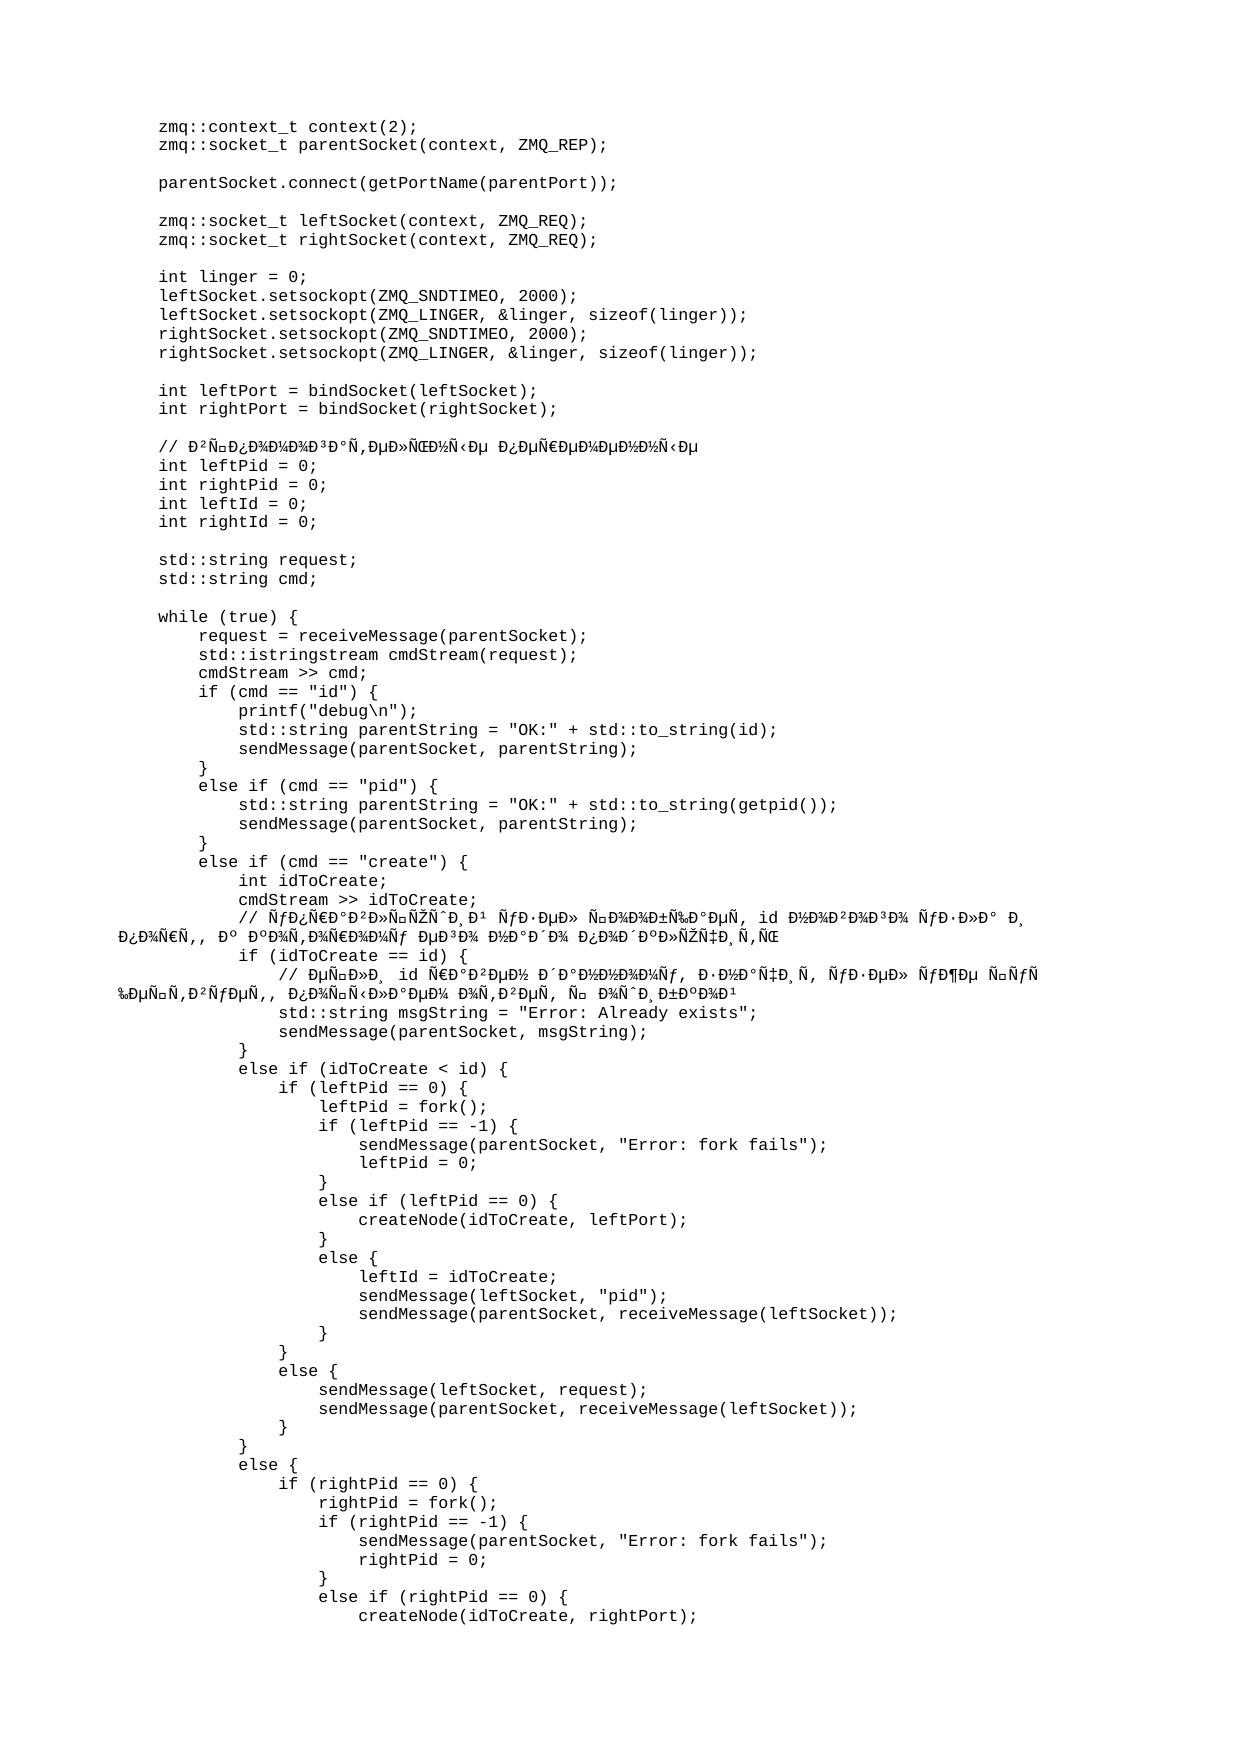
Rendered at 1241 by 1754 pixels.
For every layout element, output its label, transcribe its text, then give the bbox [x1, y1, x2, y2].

text int linger = 0; [118, 269, 1122, 288]
text int idToCreate; [118, 872, 1122, 891]
text rightSocket.setsockopt(ZMQ_LINGER, &linger, sizeof(linger)); [118, 344, 1122, 363]
text int leftPort = bindSocket(leftSocket); [118, 382, 1122, 401]
text int rightPort = bindSocket(rightSocket); [118, 401, 1122, 420]
text rightPid = fork(); [118, 1494, 1122, 1513]
text } [118, 1344, 1122, 1362]
text leftPid = 0; [118, 1155, 1122, 1174]
text if (leftPid == -1) { [118, 1117, 1122, 1136]
text else { [118, 1457, 1122, 1476]
text } [118, 759, 1122, 778]
text else if (cmd == "pid") { [118, 778, 1122, 797]
text sendMessage(parentSocket, "Error: fork fails"); [118, 1136, 1122, 1155]
text if (rightPid == 0) { [118, 1476, 1122, 1494]
text leftSocket.setsockopt(ZMQ_SNDTIMEO, 2000); [118, 288, 1122, 307]
text } [118, 1325, 1122, 1344]
text std::string request; [118, 552, 1122, 571]
text } [118, 1042, 1122, 1061]
text zmq::socket_t rightSocket(context, ZMQ_REQ); [118, 231, 1122, 250]
text parentSocket.connect(getPortName(parentPort)); [118, 175, 1122, 193]
text } [118, 1231, 1122, 1249]
text leftSocket.setsockopt(ZMQ_LINGER, &linger, sizeof(linger)); [118, 307, 1122, 326]
text sendMessage(leftSocket, "pid"); [118, 1287, 1122, 1306]
text else { [118, 1249, 1122, 1268]
text zmq::context_t context(2); [118, 118, 1122, 137]
text int leftPid = 0; [118, 457, 1122, 476]
text else if (idToCreate < id) { [118, 1061, 1122, 1080]
text } [118, 1570, 1122, 1589]
text sendMessage(parentSocket, receiveMessage(leftSocket)); [118, 1400, 1122, 1419]
text } [118, 1174, 1122, 1193]
text sendMessage(parentSocket, receiveMessage(leftSocket)); [118, 1306, 1122, 1325]
text int leftId = 0; [118, 495, 1122, 514]
text if (leftPid == 0) { [118, 1080, 1122, 1098]
text // ÑƒÐ¿Ñ€Ð°Ð²Ð»ÑÑŽÑˆÐ¸Ð¹ ÑƒÐ·ÐµÐ» ÑÐ¾Ð¾Ð±Ñ‰Ð°ÐµÑ‚ id Ð½Ð¾Ð²Ð¾Ð³Ð¾ ÑƒÐ·Ð»Ð° Ð¸ Ð¿Ð¾Ñ€Ñ‚, Ðº ÐºÐ¾Ñ‚Ð¾Ñ€Ð¾Ð¼Ñƒ ÐµÐ³Ð¾ Ð½Ð°Ð´Ð¾ Ð¿Ð¾Ð´ÐºÐ»ÑŽÑ‡Ð¸Ñ‚ÑŒ [118, 910, 1122, 948]
text // Ð²ÑÐ¿Ð¾Ð¼Ð¾Ð³Ð°Ñ‚ÐµÐ»ÑŒÐ½Ñ‹Ðµ Ð¿ÐµÑ€ÐµÐ¼ÐµÐ½Ð½Ñ‹Ðµ [118, 439, 1122, 457]
text rightSocket.setsockopt(ZMQ_SNDTIMEO, 2000); [118, 326, 1122, 344]
text if (rightPid == -1) { [118, 1513, 1122, 1532]
text if (cmd == "id") { [118, 684, 1122, 703]
text rightPid = 0; [118, 1551, 1122, 1570]
text else if (leftPid == 0) { [118, 1193, 1122, 1212]
text } [118, 834, 1122, 853]
text sendMessage(parentSocket, "Error: fork fails"); [118, 1532, 1122, 1551]
text createNode(idToCreate, leftPort); [118, 1212, 1122, 1231]
text std::string cmd; [118, 571, 1122, 589]
text } [118, 1438, 1122, 1457]
text cmdStream >> idToCreate; [118, 891, 1122, 910]
text // ÐµÑÐ»Ð¸ id Ñ€Ð°Ð²ÐµÐ½ Ð´Ð°Ð½Ð½Ð¾Ð¼Ñƒ, Ð·Ð½Ð°Ñ‡Ð¸Ñ‚ ÑƒÐ·ÐµÐ» ÑƒÐ¶Ðµ ÑÑƒÑ‰ÐµÑÑ‚Ð²ÑƒÐµÑ‚, Ð¿Ð¾ÑÑ‹Ð»Ð°ÐµÐ¼ Ð¾Ñ‚Ð²ÐµÑ‚ Ñ Ð¾ÑˆÐ¸Ð±ÐºÐ¾Ð¹ [118, 967, 1122, 1004]
text else if (rightPid == 0) { [118, 1589, 1122, 1608]
text printf("debug\n"); [118, 703, 1122, 721]
text request = receiveMessage(parentSocket); [118, 627, 1122, 646]
text else if (cmd == "create") { [118, 853, 1122, 872]
text } [118, 1419, 1122, 1438]
text std::istringstream cmdStream(request); [118, 646, 1122, 665]
text int rightPid = 0; [118, 476, 1122, 495]
text leftId = idToCreate; [118, 1268, 1122, 1287]
text sendMessage(parentSocket, msgString); [118, 1023, 1122, 1042]
text int rightId = 0; [118, 514, 1122, 533]
text sendMessage(parentSocket, parentString); [118, 740, 1122, 759]
text while (true) { [118, 608, 1122, 627]
text cmdStream >> cmd; [118, 665, 1122, 684]
text if (idToCreate == id) { [118, 948, 1122, 967]
text zmq::socket_t leftSocket(context, ZMQ_REQ); [118, 212, 1122, 231]
text zmq::socket_t parentSocket(context, ZMQ_REP); [118, 137, 1122, 156]
text std::string parentString = "OK:" + std::to_string(id); [118, 721, 1122, 740]
text leftPid = fork(); [118, 1098, 1122, 1117]
text createNode(idToCreate, rightPort); [118, 1608, 1122, 1626]
text else { [118, 1362, 1122, 1381]
text sendMessage(leftSocket, request); [118, 1381, 1122, 1400]
text std::string msgString = "Error: Already exists"; [118, 1004, 1122, 1023]
text sendMessage(parentSocket, parentString); [118, 816, 1122, 834]
text std::string parentString = "OK:" + std::to_string(getpid()); [118, 797, 1122, 816]
